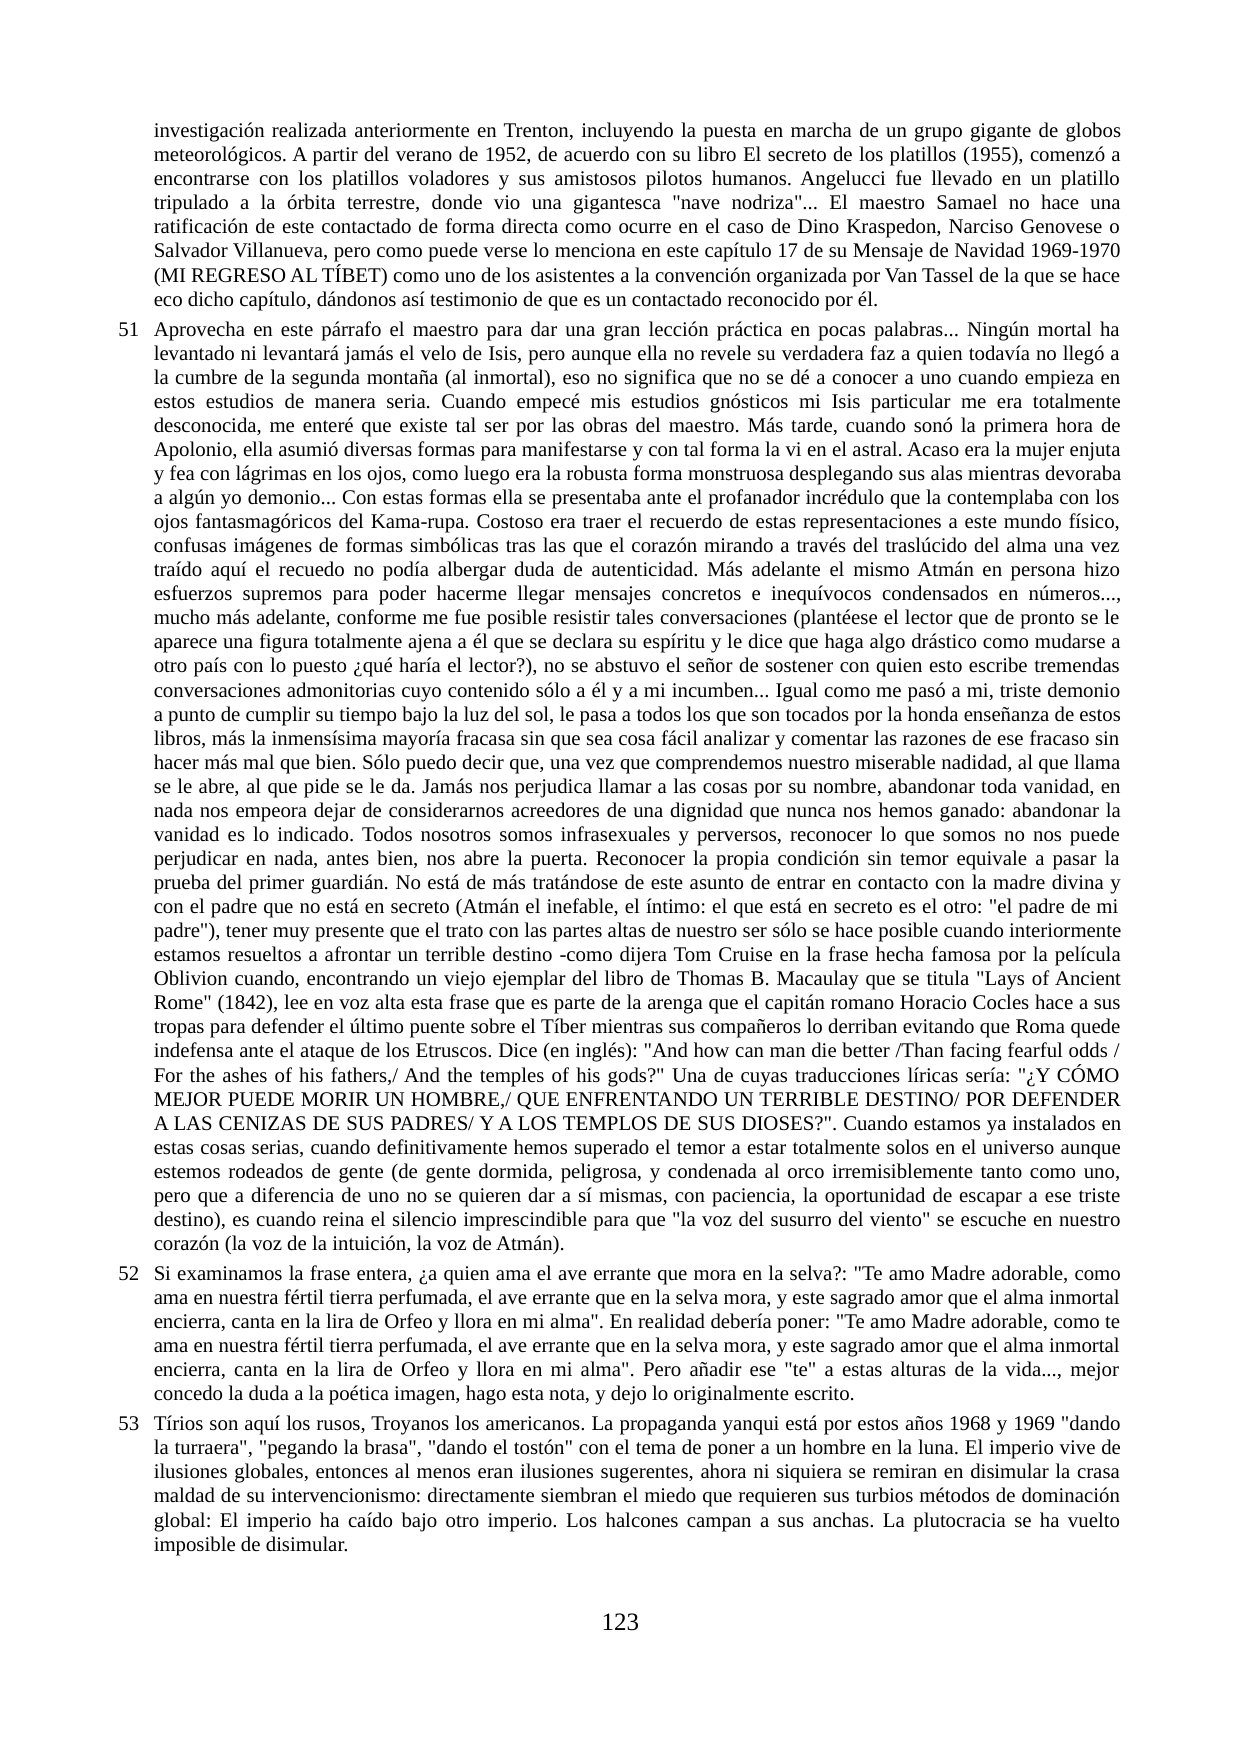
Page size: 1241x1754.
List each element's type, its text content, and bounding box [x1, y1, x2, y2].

text investigación realizada anteriormente en Trenton, incluyendo la puesta en marcha de un grupo gigante de globos meteorológicos. A partir del verano de 1952, de acuerdo con su libro El secreto de los platillos (1955), comenzó a encontrarse con los platillos voladores y sus amistosos pilotos humanos. Angelucci fue llevado en un platillo tripulado a la órbita terrestre, donde vio una gigantesca "nave nodriza"... El maestro Samael no hace una ratificación de este contactado de forma directa como ocurre en el caso de Dino Kraspedon, Narciso Genovese o Salvador Villanueva, pero como puede verse lo menciona en este capítulo 17 de su Mensaje de Navidad 1969-1970 (MI REGRESO AL TÍBET) como uno de los asistentes a la convención organizada por Van Tassel de la que se hace eco dicho capítulo, dándonos así testimonio de que es un contactado reconocido por él. [118, 118, 1122, 311]
text Tírios son aquí los rusos, Troyanos los americanos. La propaganda yanqui está por estos años 1968 y 1969 "dando la turraera", "pegando la brasa", "dando el tostón" con el tema de poner a un hombre en la luna. El imperio vive de ilusiones globales, entonces al menos eran ilusiones sugerentes, ahora ni siquiera se remiran en disimular la crasa maldad de su intervencionismo: directamente siembran el miedo que requieren sus turbios métodos de dominación global: El imperio ha caído bajo otro imperio. Los halcones campan a sus anchas. La plutocracia se ha vuelto imposible de disimular. [118, 1411, 1122, 1556]
text Aprovecha en este párrafo el maestro para dar una gran lección práctica en pocas palabras... Ningún mortal ha levantado ni levantará jamás el velo de Isis, pero aunque ella no revele su verdadera faz a quien todavía no llegó a la cumbre de la segunda montaña (al inmortal), eso no significa que no se dé a conocer a uno cuando empieza en estos estudios de manera seria. Cuando empecé mis estudios gnósticos mi Isis particular me era totalmente desconocida, me enteré que existe tal ser por las obras del maestro. Más tarde, cuando sonó la primera hora de Apolonio, ella asumió diversas formas para manifestarse y con tal forma la vi en el astral. Acaso era la mujer enjuta y fea con lágrimas en los ojos, como luego era la robusta forma monstruosa desplegando sus alas mientras devoraba a algún yo demonio... Con estas formas ella se presentaba ante el profanador incrédulo que la contemplaba con los ojos fantasmagóricos del Kama-rupa. Costoso era traer el recuerdo de estas representaciones a este mundo físico, confusas imágenes de formas simbólicas tras las que el corazón mirando a través del traslúcido del alma una vez traído aquí el recuedo no podía albergar duda de autenticidad. Más adelante el mismo Atmán en persona hizo esfuerzos supremos para poder hacerme llegar mensajes concretos e inequívocos condensados en números..., mucho más adelante, conforme me fue posible resistir tales conversaciones (plantéese el lector que de pronto se le aparece una figura totalmente ajena a él que se declara su espíritu y le dice que haga algo drástico como mudarse a otro país con lo puesto ¿qué haría el lector?), no se abstuvo el señor de sostener con quien esto escribe tremendas conversaciones admonitorias cuyo contenido sólo a él y a mi incumben... Igual como me pasó a mi, triste demonio a punto de cumplir su tiempo bajo la luz del sol, le pasa a todos los que son tocados por la honda enseñanza de estos libros, más la inmensísima mayoría fracasa sin que sea cosa fácil analizar y comentar las razones de ese fracaso sin hacer más mal que bien. Sólo puedo decir que, una vez que comprendemos nuestro miserable nadidad, al que llama se le abre, al que pide se le da. Jamás nos perjudica llamar a las cosas por su nombre, abandonar toda vanidad, en nada nos empeora dejar de considerarnos acreedores de una dignidad que nunca nos hemos ganado: abandonar la vanidad es lo indicado. Todos nosotros somos infrasexuales y perversos, reconocer lo que somos no nos puede perjudicar en nada, antes bien, nos abre la puerta. Reconocer la propia condición sin temor equivale a pasar la prueba del primer guardián. No está de más tratándose de este asunto de entrar en contacto con la madre divina y con el padre que no está en secreto (Atmán el inefable, el íntimo: el que está en secreto es el otro: "el padre de mi padre"), tener muy presente que el trato con las partes altas de nuestro ser sólo se hace posible cuando interiormente estamos resueltos a afrontar un terrible destino -como dijera Tom Cruise en la frase hecha famosa por la película Oblivion cuando, encontrando un viejo ejemplar del libro de Thomas B. Macaulay que se titula "Lays of Ancient Rome" (1842), lee en voz alta esta frase que es parte de la arenga que el capitán romano Horacio Cocles hace a sus tropas para defender el último puente sobre el Tíber mientras sus compañeros lo derriban evitando que Roma quede indefensa ante el ataque de los Etruscos. Dice (en inglés): "And how can man die better /Than facing fearful odds / For the ashes of his fathers,/ And the temples of his gods?" Una de cuyas traducciones líricas sería: "¿Y CÓMO MEJOR PUEDE MORIR UN HOMBRE,/ QUE ENFRENTANDO UN TERRIBLE DESTINO/ POR DEFENDER A LAS CENIZAS DE SUS PADRES/ Y A LOS TEMPLOS DE SUS DIOSES?". Cuando estamos ya instalados en estas cosas serias, cuando definitivamente hemos superado el temor a estar totalmente solos en el universo aunque estemos rodeados de gente (de gente dormida, peligrosa, y condenada al orco irremisiblemente tanto como uno, pero que a diferencia de uno no se quieren dar a sí mismas, con paciencia, la oportunidad de escapar a ese triste destino), es cuando reina el silencio imprescindible para que "la voz del susurro del viento" se escuche en nuestro corazón (la voz de la intuición, la voz de Atmán). [118, 317, 1122, 1255]
text Si examinamos la frase entera, ¿a quien ama el ave errante que mora en la selva?: "Te amo Madre adorable, como ama en nuestra fértil tierra perfumada, el ave errante que en la selva mora, y este sagrado amor que el alma inmortal encierra, canta en la lira de Orfeo y llora en mi alma". En realidad debería poner: "Te amo Madre adorable, como te ama en nuestra fértil tierra perfumada, el ave errante que en la selva mora, y este sagrado amor que el alma inmortal encierra, canta en la lira de Orfeo y llora en mi alma". Pero añadir ese "te" a estas alturas de la vida..., mejor concedo la duda a la poética imagen, hago esta nota, y dejo lo originalmente escrito. [118, 1261, 1122, 1405]
